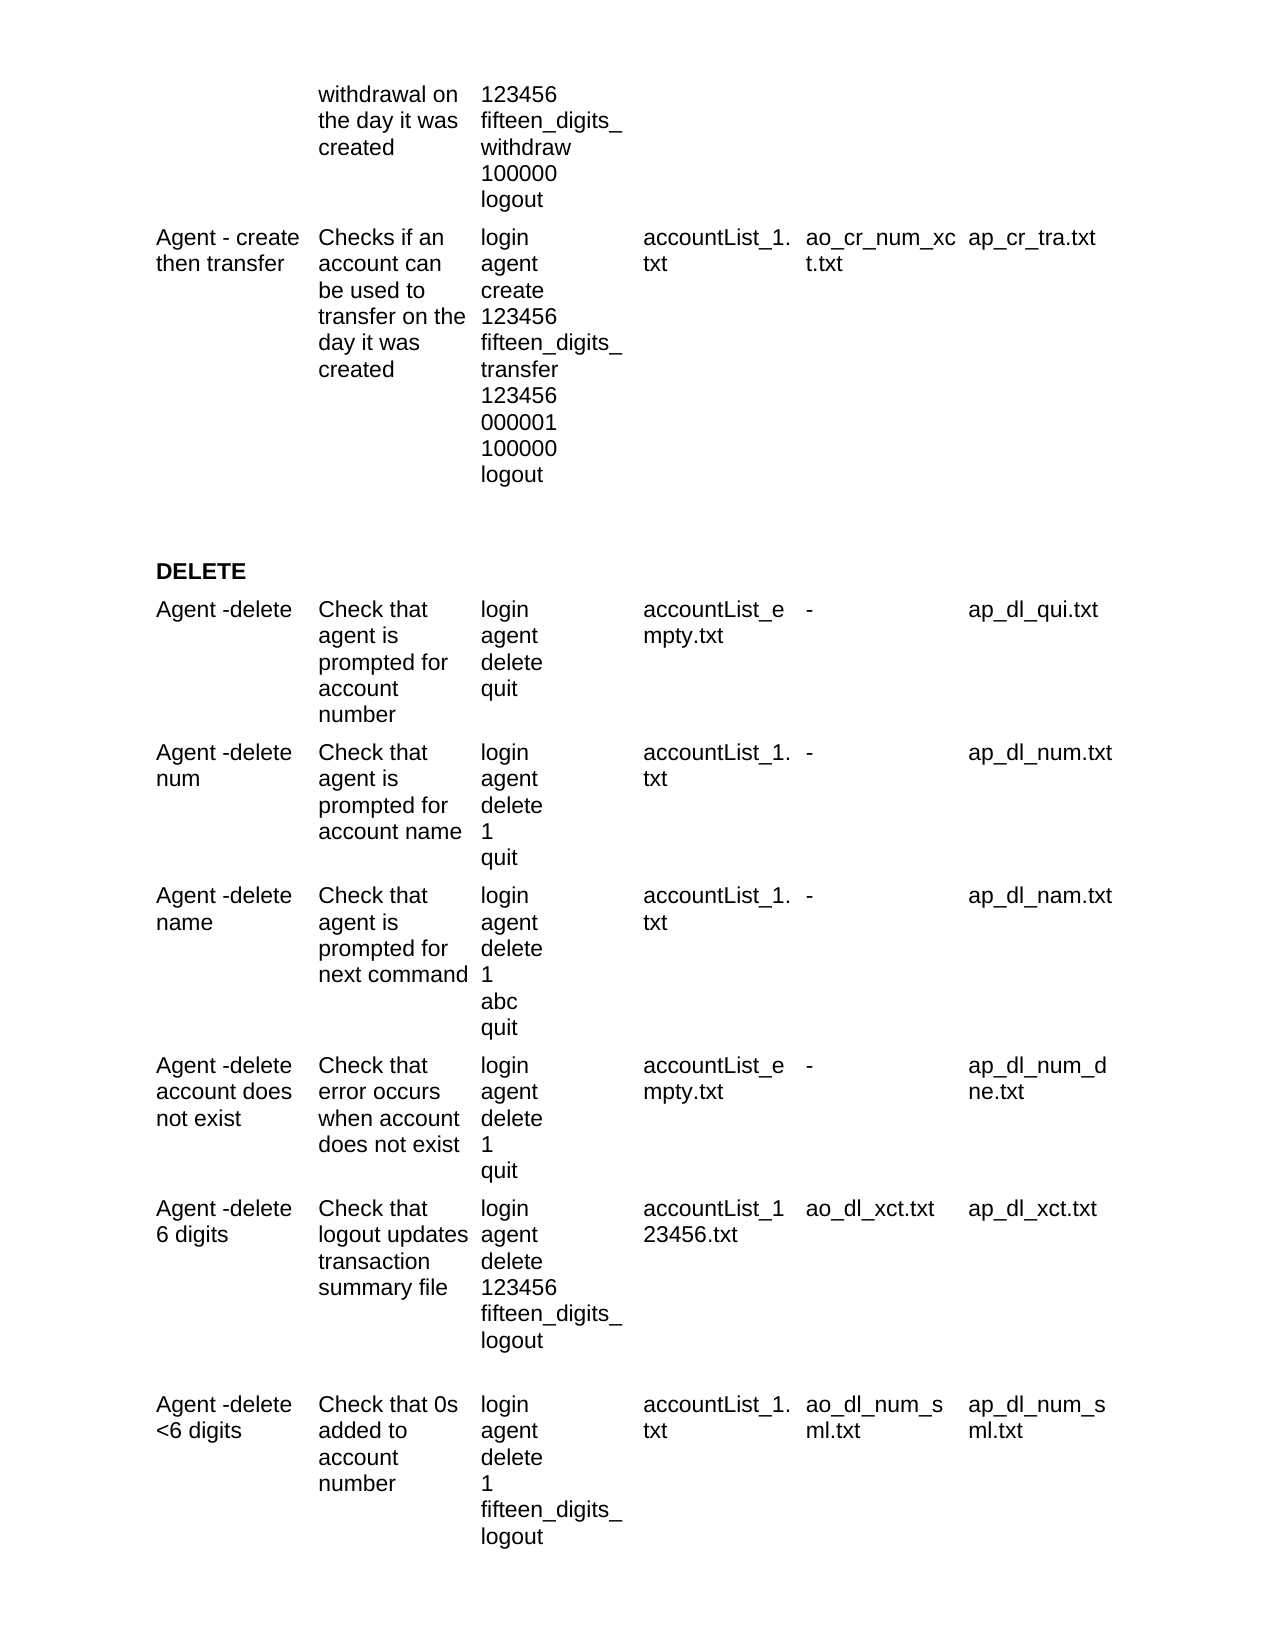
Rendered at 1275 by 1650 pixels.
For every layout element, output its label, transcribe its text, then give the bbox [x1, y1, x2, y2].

table_cell accountList_empty.txt [638, 590, 800, 733]
table_cell Agent -delete 6 digits [150, 1189, 312, 1385]
table_cell ap_dl_num_sml.txt [963, 1385, 1125, 1555]
table_cell Check that logout updates transaction summary file [313, 1189, 475, 1385]
table_cell ap_dl_num_dne.txt [963, 1046, 1125, 1189]
table_header [313, 552, 475, 590]
table_cell Checks if an account can be used to transfer on the day it was created [313, 218, 475, 493]
table_cell Check that agent is prompted for account name [313, 733, 475, 876]
table_cell ap_dl_num.txt [963, 733, 1125, 876]
table_header [475, 552, 637, 590]
table_cell accountList_1.txt [638, 733, 800, 876]
table_cell ao_dl_num_sml.txt [800, 1385, 962, 1555]
table_cell login agent delete 1 quit [475, 733, 637, 876]
table_cell - [800, 1046, 962, 1189]
table_cell accountList_123456.txt [638, 1189, 800, 1385]
table_cell Agent -delete name [150, 876, 312, 1046]
table_cell login agent create 123456 fifteen_digits_ transfer 123456 000001 100000 logout [475, 218, 637, 493]
table_cell Check that agent is prompted for next command [313, 876, 475, 1046]
table_cell [963, 75, 1125, 218]
table_cell login agent delete 1 fifteen_digits_ logout [475, 1385, 637, 1555]
table_cell [800, 75, 962, 218]
table_cell Agent - create then transfer [150, 218, 312, 493]
table_cell ap_dl_qui.txt [963, 590, 1125, 733]
table_cell ap_dl_nam.txt [963, 876, 1125, 1046]
table_header DELETE [150, 552, 312, 590]
table_cell Check that error occurs when account does not exist [313, 1046, 475, 1189]
table_cell Agent -delete num [150, 733, 312, 876]
table_header [963, 552, 1125, 590]
table_cell [638, 75, 800, 218]
table_cell - [800, 733, 962, 876]
table_cell Agent -delete account does not exist [150, 1046, 312, 1189]
table_cell ap_dl_xct.txt [963, 1189, 1125, 1385]
table_header [638, 552, 800, 590]
table_cell accountList_empty.txt [638, 1046, 800, 1189]
table_cell - [800, 590, 962, 733]
table_cell [150, 75, 312, 218]
table_cell accountList_1.txt [638, 1385, 800, 1555]
table_cell login agent delete 1 quit [475, 1046, 637, 1189]
table_cell login agent delete 1 abc quit [475, 876, 637, 1046]
table_cell withdrawal on the day it was created [313, 75, 475, 218]
table_cell ao_cr_num_xct.txt [800, 218, 962, 493]
table_cell Agent -delete [150, 590, 312, 733]
table_cell login agent delete quit [475, 590, 637, 733]
table_cell Check that agent is prompted for account number [313, 590, 475, 733]
table_cell login agent delete 123456 fifteen_digits_ logout [475, 1189, 637, 1385]
table_cell Check that 0s added to account number [313, 1385, 475, 1555]
table_cell ap_cr_tra.txt [963, 218, 1125, 493]
table_cell accountList_1.txt [638, 218, 800, 493]
table_cell ao_dl_xct.txt [800, 1189, 962, 1385]
table_cell - [800, 876, 962, 1046]
table_cell accountList_1.txt [638, 876, 800, 1046]
table_cell 123456 fifteen_digits_ withdraw 100000 logout [475, 75, 637, 218]
table_header [800, 552, 962, 590]
table_cell Agent -delete <6 digits [150, 1385, 312, 1555]
